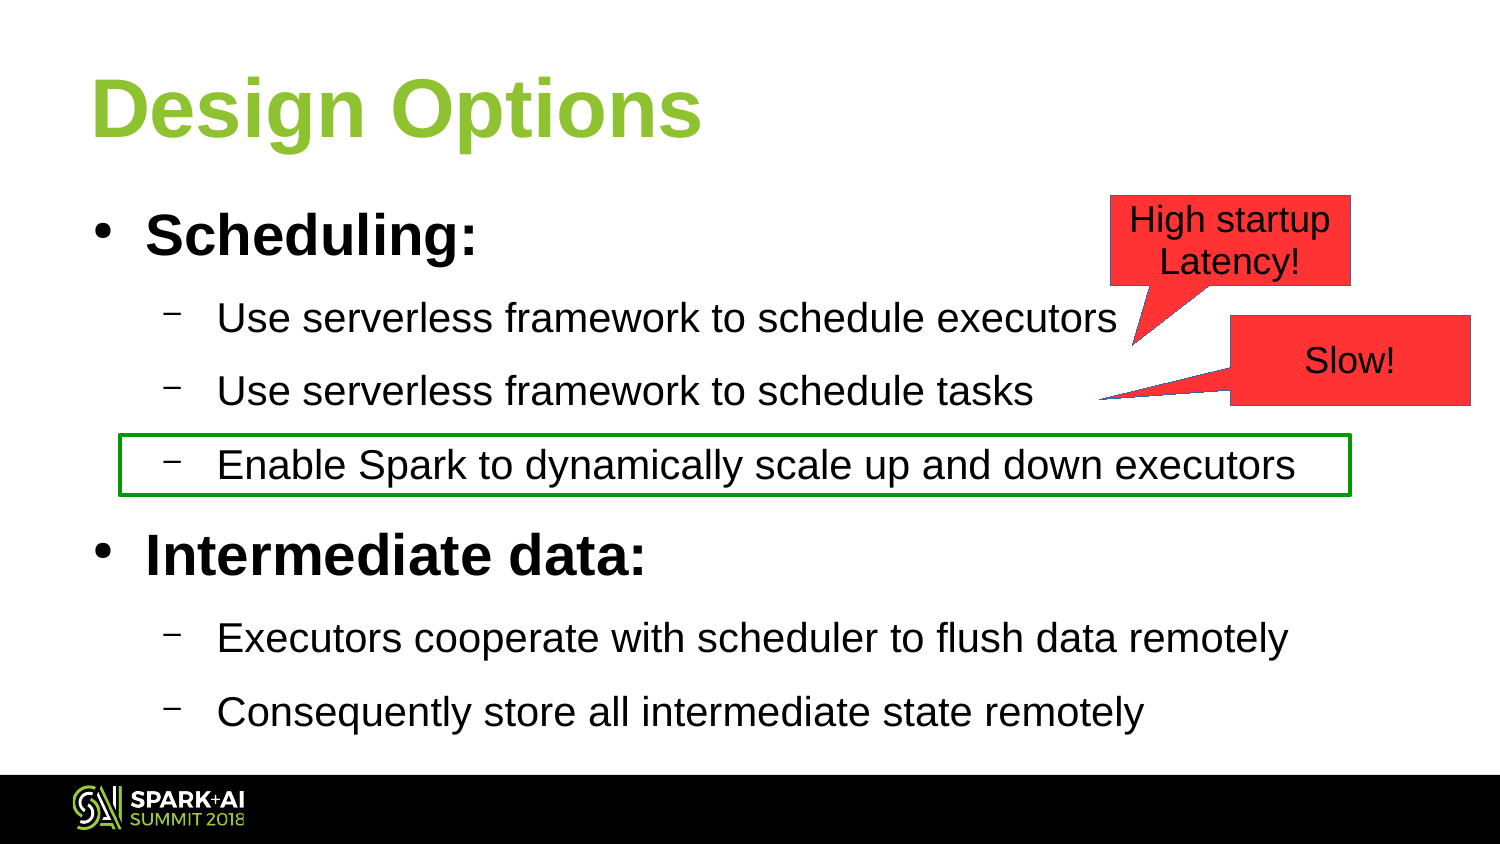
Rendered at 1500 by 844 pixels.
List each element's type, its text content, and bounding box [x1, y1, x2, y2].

title Design Options [75, 33, 1426, 175]
text_box Slow! [1099, 315, 1471, 406]
text_box High startup Latency! [1110, 195, 1351, 346]
list Scheduling: Use serverless framework to schedule executors Use serverless framework to schedule tasks Enable Spark to dynamically scale up and down executors Intermediate data: Executors cooperate with scheduler to flush data remotely Consequently store all intermediate state remotely [75, 196, 1425, 754]
